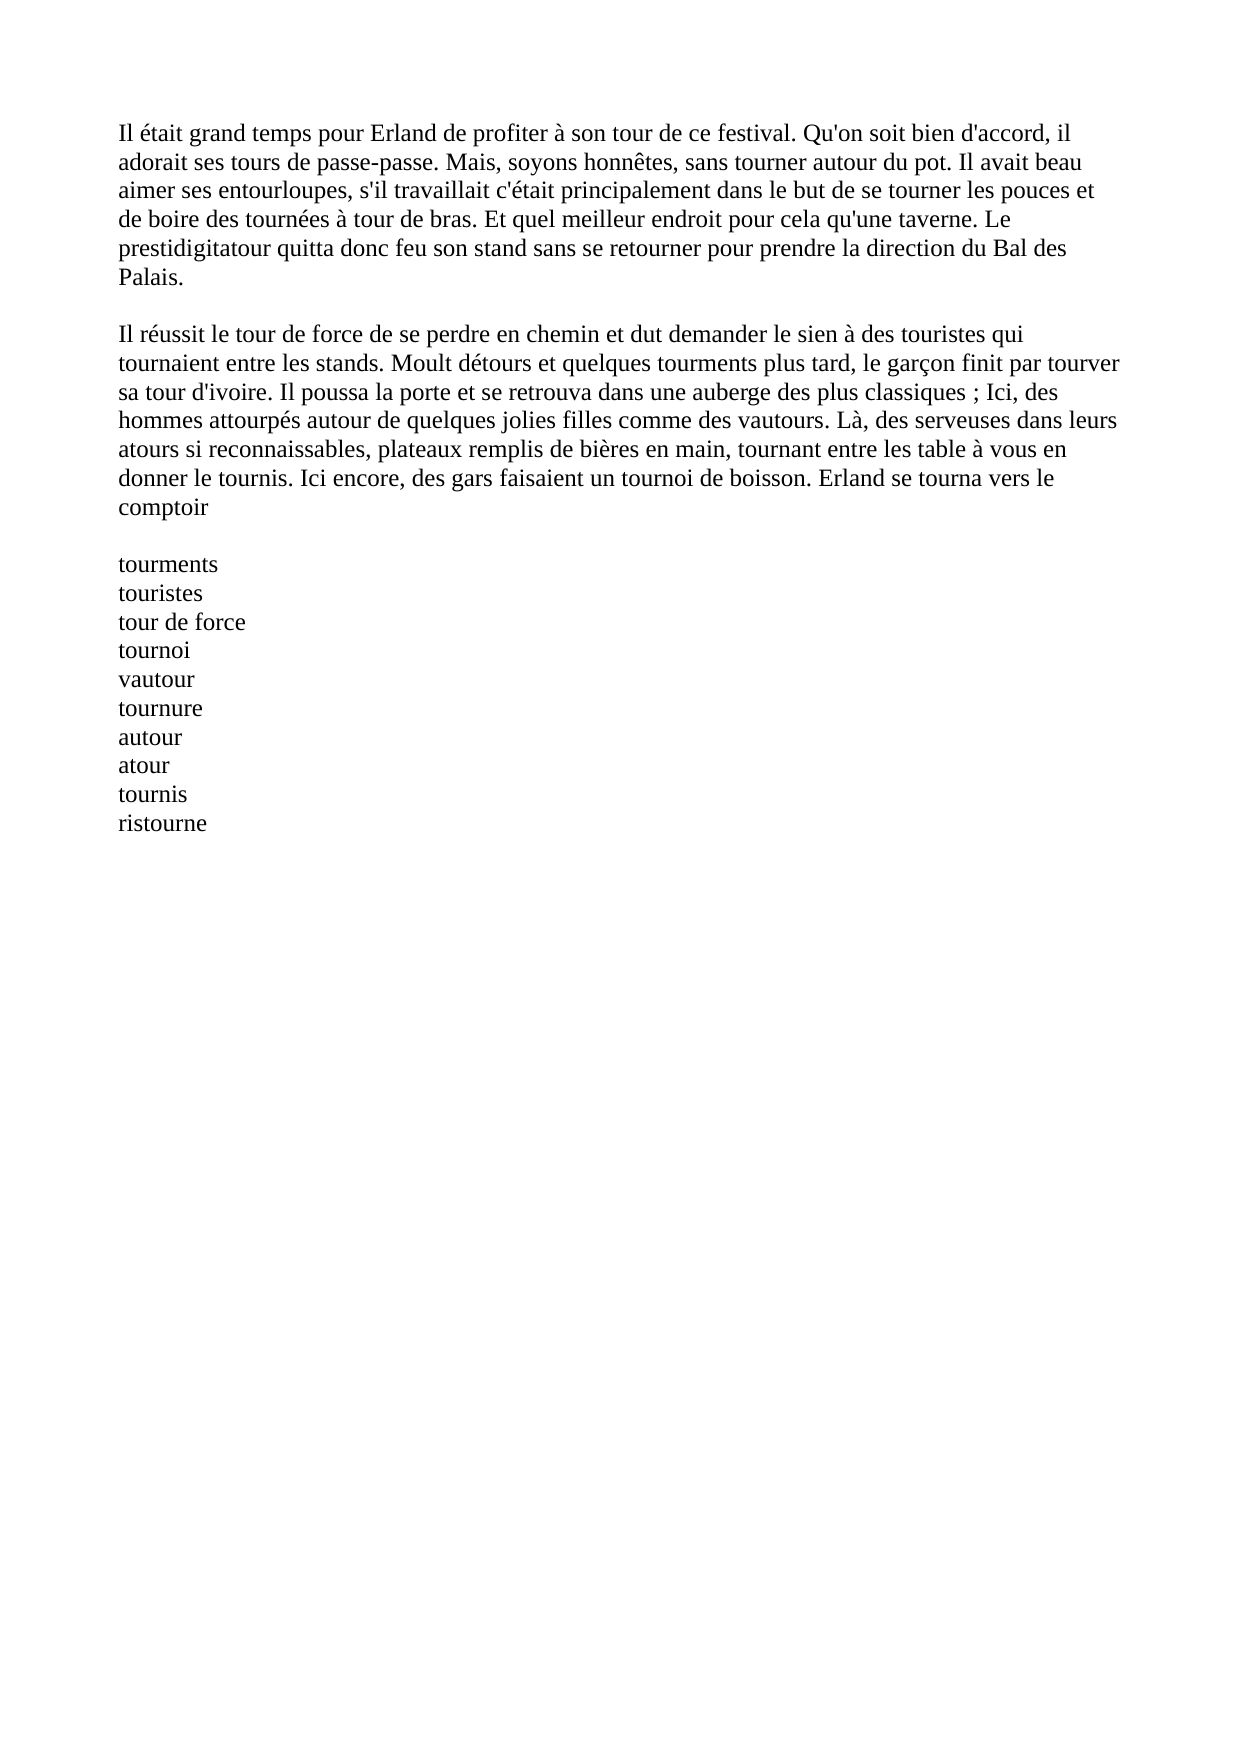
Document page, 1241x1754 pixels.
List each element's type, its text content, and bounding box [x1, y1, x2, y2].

text tournure [118, 693, 1122, 722]
text ristourne [118, 808, 1122, 837]
text autour [118, 722, 1122, 751]
text vautour [118, 664, 1122, 693]
text Il réussit le tour de force de se perdre en chemin et dut demander le sien à des touristes qui tournaient entre les stands. Moult détours et quelques tourments plus tard, le garçon finit par tourver sa tour d'ivoire. Il poussa la porte et se retrouva dans une auberge des plus classiques ; Ici, des hommes attourpés autour de quelques jolies filles comme des vautours. Là, des serveuses dans leurs atours si reconnaissables, plateaux remplis de bières en main, tournant entre les table à vous en donner le tournis. Ici encore, des gars faisaient un tournoi de boisson. Erland se tourna vers le comptoir [118, 319, 1122, 521]
text tourments [118, 549, 1122, 578]
text tour de force [118, 607, 1122, 636]
text tournis [118, 779, 1122, 808]
text Il était grand temps pour Erland de profiter à son tour de ce festival. Qu'on soit bien d'accord, il adorait ses tours de passe-passe. Mais, soyons honnêtes, sans tourner autour du pot. Il avait beau aimer ses entourloupes, s'il travaillait c'était principalement dans le but de se tourner les pouces et de boire des tournées à tour de bras. Et quel meilleur endroit pour cela qu'une taverne. Le prestidigitatour quitta donc feu son stand sans se retourner pour prendre la direction du Bal des Palais. [118, 118, 1122, 291]
text touristes [118, 578, 1122, 607]
text atour [118, 751, 1122, 779]
text tournoi [118, 636, 1122, 664]
